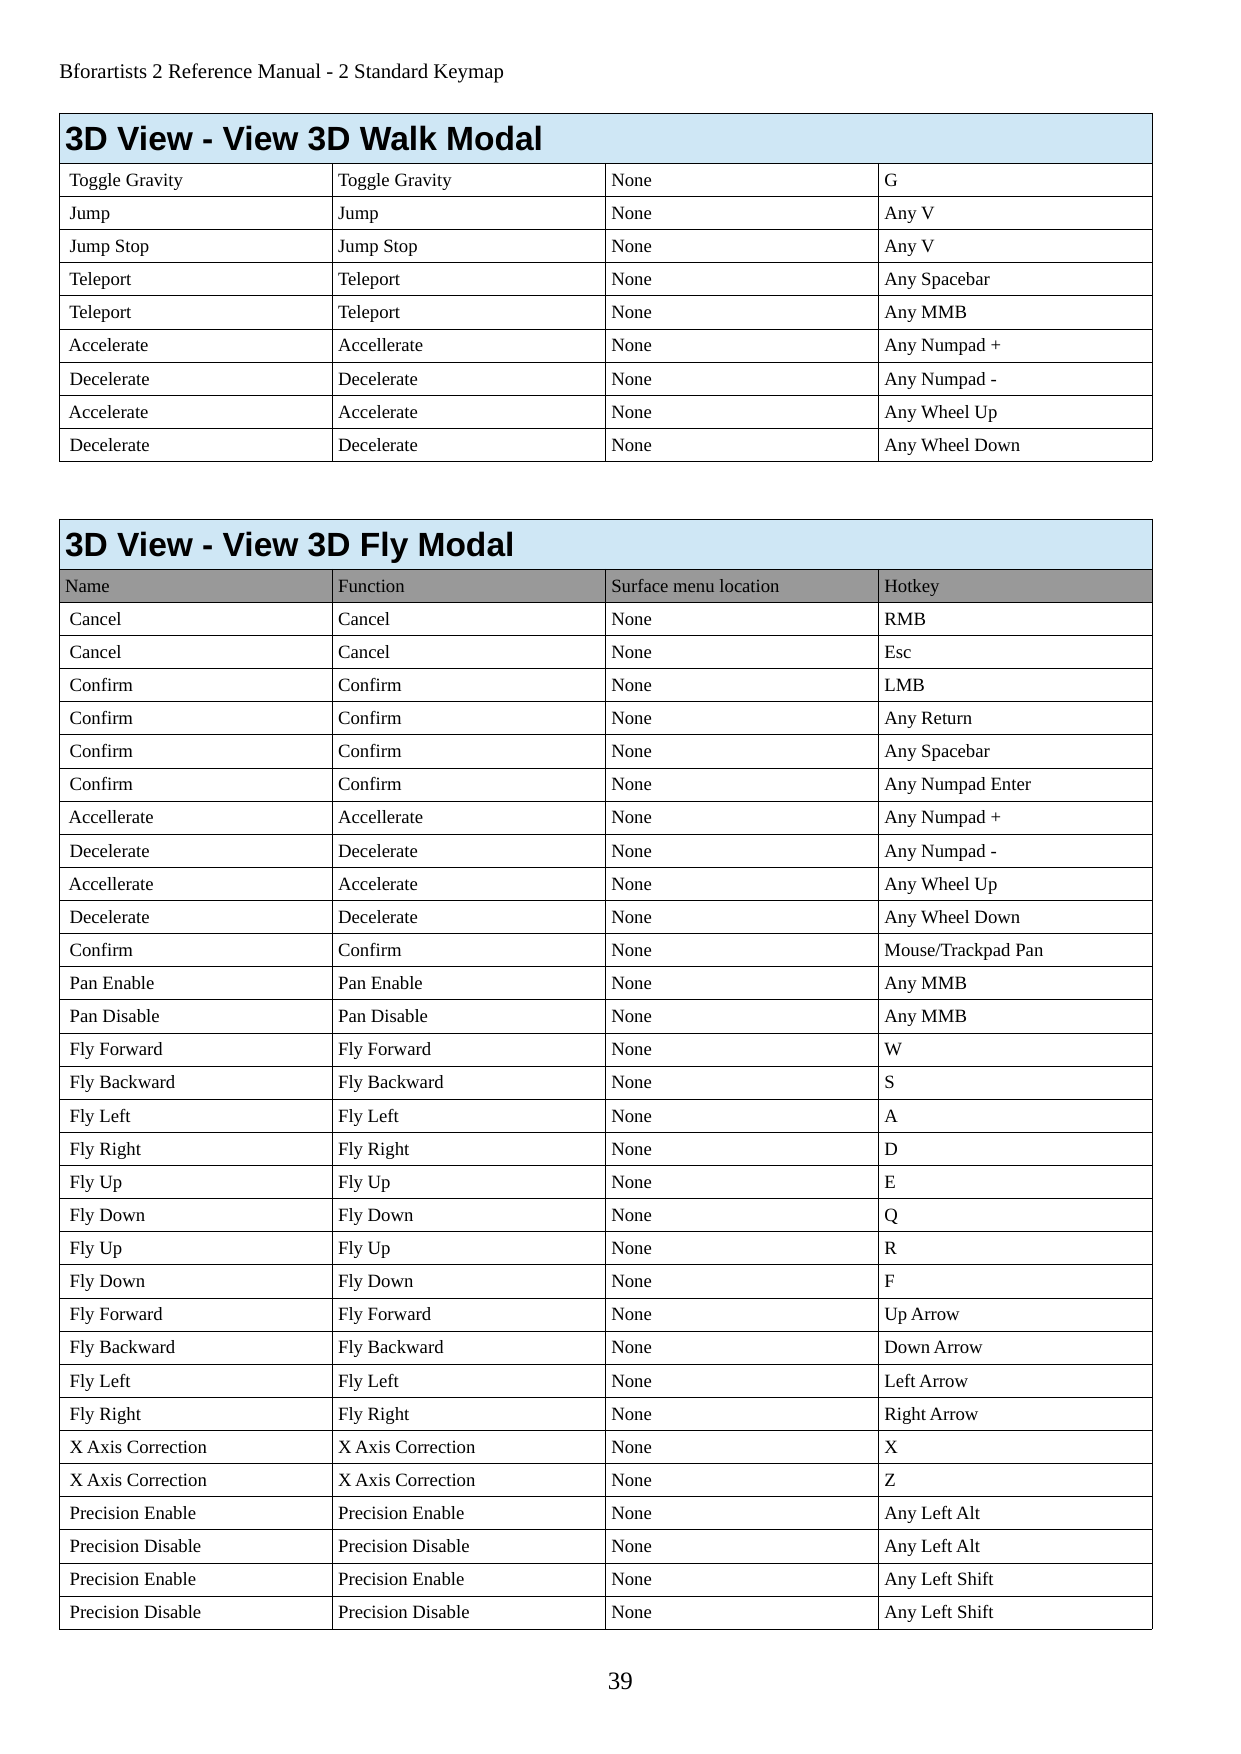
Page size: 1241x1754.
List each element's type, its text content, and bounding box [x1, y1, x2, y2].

table_cell Fly Up [60, 1232, 332, 1264]
table_cell Fly Up [60, 1166, 332, 1198]
table_cell RMB [879, 603, 1152, 635]
table_cell None [606, 1464, 878, 1496]
table_cell Z [879, 1464, 1152, 1496]
table_cell Precision Disable [60, 1530, 332, 1562]
table_cell None [606, 296, 878, 328]
table_cell Accelerate [60, 330, 332, 362]
table_cell Fly Left [60, 1100, 332, 1132]
table_cell Jump Stop [60, 230, 332, 262]
table_cell R [879, 1232, 1152, 1264]
table_cell None [606, 1398, 878, 1430]
table_cell Decelerate [60, 835, 332, 867]
table_cell Fly Down [60, 1265, 332, 1297]
table_cell Any Numpad + [879, 330, 1152, 362]
table_cell None [606, 164, 878, 196]
table_cell W [879, 1034, 1152, 1066]
table_cell Cancel [333, 603, 605, 635]
table_cell Fly Forward [333, 1299, 605, 1331]
table_cell Confirm [333, 669, 605, 701]
table_cell Decelerate [333, 901, 605, 933]
table_cell Fly Down [60, 1199, 332, 1231]
table_cell Any Spacebar [879, 263, 1152, 295]
table_cell Jump [60, 197, 332, 229]
table_cell None [606, 1100, 878, 1132]
table_cell Toggle Gravity [60, 164, 332, 196]
table_cell Confirm [60, 702, 332, 734]
table_cell Pan Enable [333, 967, 605, 999]
table_cell Fly Forward [333, 1034, 605, 1066]
table_cell None [606, 1000, 878, 1032]
table_cell None [606, 702, 878, 734]
table_cell X Axis Correction [333, 1431, 605, 1463]
table_cell Jump [333, 197, 605, 229]
table_cell Confirm [60, 735, 332, 767]
table_cell Any V [879, 197, 1152, 229]
table_cell None [606, 735, 878, 767]
table_cell None [606, 429, 878, 461]
table_cell Any Wheel Up [879, 396, 1152, 428]
table_cell None [606, 901, 878, 933]
table_cell Decelerate [60, 363, 332, 395]
table_cell X Axis Correction [60, 1431, 332, 1463]
table_cell Surface menu location [606, 570, 878, 602]
table_cell Fly Right [60, 1133, 332, 1165]
table_cell None [606, 1133, 878, 1165]
table_cell LMB [879, 669, 1152, 701]
table_cell Jump Stop [333, 230, 605, 262]
table_cell None [606, 1530, 878, 1562]
table_cell None [606, 934, 878, 966]
table_cell Hotkey [879, 570, 1152, 602]
table_cell S [879, 1067, 1152, 1099]
table_cell None [606, 1597, 878, 1629]
table_cell Any MMB [879, 296, 1152, 328]
table_cell X Axis Correction [333, 1464, 605, 1496]
table_cell Confirm [60, 669, 332, 701]
table_cell Any Wheel Down [879, 429, 1152, 461]
table_cell Precision Disable [333, 1597, 605, 1629]
table_cell None [606, 263, 878, 295]
table_cell Name [60, 570, 332, 602]
table_cell Fly Left [60, 1365, 332, 1397]
table_cell Accellerate [60, 868, 332, 900]
table_cell Teleport [60, 296, 332, 328]
table_cell D [879, 1133, 1152, 1165]
table_cell Function [333, 570, 605, 602]
table_cell Decelerate [60, 901, 332, 933]
table_cell Fly Forward [60, 1034, 332, 1066]
table_cell Fly Right [60, 1398, 332, 1430]
table_cell None [606, 868, 878, 900]
table_cell Fly Backward [333, 1067, 605, 1099]
table_cell None [606, 330, 878, 362]
table_cell Accellerate [333, 330, 605, 362]
table_cell None [606, 636, 878, 668]
table_cell Q [879, 1199, 1152, 1231]
table_cell Fly Up [333, 1166, 605, 1198]
table_cell Down Arrow [879, 1332, 1152, 1364]
table_cell Pan Enable [60, 967, 332, 999]
table_cell None [606, 1034, 878, 1066]
table_cell Up Arrow [879, 1299, 1152, 1331]
table_cell Accelerate [333, 396, 605, 428]
table_cell X [879, 1431, 1152, 1463]
table_cell Confirm [333, 735, 605, 767]
table_cell None [606, 197, 878, 229]
table_cell None [606, 1564, 878, 1596]
table_cell Any Spacebar [879, 735, 1152, 767]
table_cell Any Return [879, 702, 1152, 734]
table_cell E [879, 1166, 1152, 1198]
table_cell None [606, 669, 878, 701]
table_cell None [606, 230, 878, 262]
table_cell Confirm [333, 934, 605, 966]
table_cell None [606, 1365, 878, 1397]
table_cell Teleport [333, 263, 605, 295]
table_cell Any MMB [879, 967, 1152, 999]
table_cell Cancel [60, 603, 332, 635]
table_cell Pan Disable [333, 1000, 605, 1032]
table_cell None [606, 363, 878, 395]
table_cell Confirm [60, 769, 332, 801]
table_cell Precision Disable [333, 1530, 605, 1562]
table_cell Any Numpad - [879, 363, 1152, 395]
table_cell None [606, 1067, 878, 1099]
table_cell F [879, 1265, 1152, 1297]
table_cell None [606, 802, 878, 834]
table_cell Fly Backward [333, 1332, 605, 1364]
table_cell Fly Right [333, 1398, 605, 1430]
table_cell Any MMB [879, 1000, 1152, 1032]
table_cell None [606, 1166, 878, 1198]
table_cell Confirm [333, 769, 605, 801]
table_cell Decelerate [60, 429, 332, 461]
table_cell None [606, 1497, 878, 1529]
table_cell Decelerate [333, 429, 605, 461]
table_cell Pan Disable [60, 1000, 332, 1032]
table_cell G [879, 164, 1152, 196]
table_cell Any Left Alt [879, 1530, 1152, 1562]
table_cell Any Wheel Up [879, 868, 1152, 900]
table_cell Accellerate [333, 802, 605, 834]
table_cell Confirm [60, 934, 332, 966]
table_cell Fly Left [333, 1365, 605, 1397]
table_cell Fly Left [333, 1100, 605, 1132]
table_cell Fly Right [333, 1133, 605, 1165]
table_cell None [606, 1332, 878, 1364]
table_cell Any Left Shift [879, 1564, 1152, 1596]
table_cell Fly Backward [60, 1332, 332, 1364]
table_cell None [606, 1431, 878, 1463]
table_cell Any Wheel Down [879, 901, 1152, 933]
table_cell Any Numpad - [879, 835, 1152, 867]
table_cell None [606, 1299, 878, 1331]
table_cell A [879, 1100, 1152, 1132]
table_cell Cancel [333, 636, 605, 668]
table_cell Decelerate [333, 363, 605, 395]
table_cell None [606, 967, 878, 999]
table_cell Accelerate [60, 396, 332, 428]
table_cell None [606, 835, 878, 867]
table_cell Fly Backward [60, 1067, 332, 1099]
table_cell Any V [879, 230, 1152, 262]
table_cell Right Arrow [879, 1398, 1152, 1430]
table_cell Cancel [60, 636, 332, 668]
table_cell Teleport [60, 263, 332, 295]
table_cell Mouse/Trackpad Pan [879, 934, 1152, 966]
table_cell Any Left Shift [879, 1597, 1152, 1629]
table_cell None [606, 1232, 878, 1264]
table_cell None [606, 1199, 878, 1231]
table_cell Decelerate [333, 835, 605, 867]
table_cell Precision Enable [60, 1497, 332, 1529]
table_cell Fly Up [333, 1232, 605, 1264]
table_cell Precision Disable [60, 1597, 332, 1629]
table_cell Left Arrow [879, 1365, 1152, 1397]
table_cell None [606, 769, 878, 801]
table_cell Precision Enable [333, 1497, 605, 1529]
table_cell None [606, 396, 878, 428]
table_cell Teleport [333, 296, 605, 328]
table_cell Confirm [333, 702, 605, 734]
table_cell Any Numpad + [879, 802, 1152, 834]
table_cell Fly Down [333, 1265, 605, 1297]
table_cell Precision Enable [333, 1564, 605, 1596]
table_cell Accelerate [333, 868, 605, 900]
table_cell Fly Forward [60, 1299, 332, 1331]
table_cell None [606, 1265, 878, 1297]
table_cell None [606, 603, 878, 635]
table_cell Accellerate [60, 802, 332, 834]
table_cell Esc [879, 636, 1152, 668]
table_cell Fly Down [333, 1199, 605, 1231]
table_cell Toggle Gravity [333, 164, 605, 196]
table_cell Precision Enable [60, 1564, 332, 1596]
table_cell X Axis Correction [60, 1464, 332, 1496]
table_cell Any Numpad Enter [879, 769, 1152, 801]
table_cell Any Left Alt [879, 1497, 1152, 1529]
table_header 3D View - View 3D Walk Modal [60, 114, 1152, 163]
table_header 3D View - View 3D Fly Modal [60, 520, 1152, 569]
